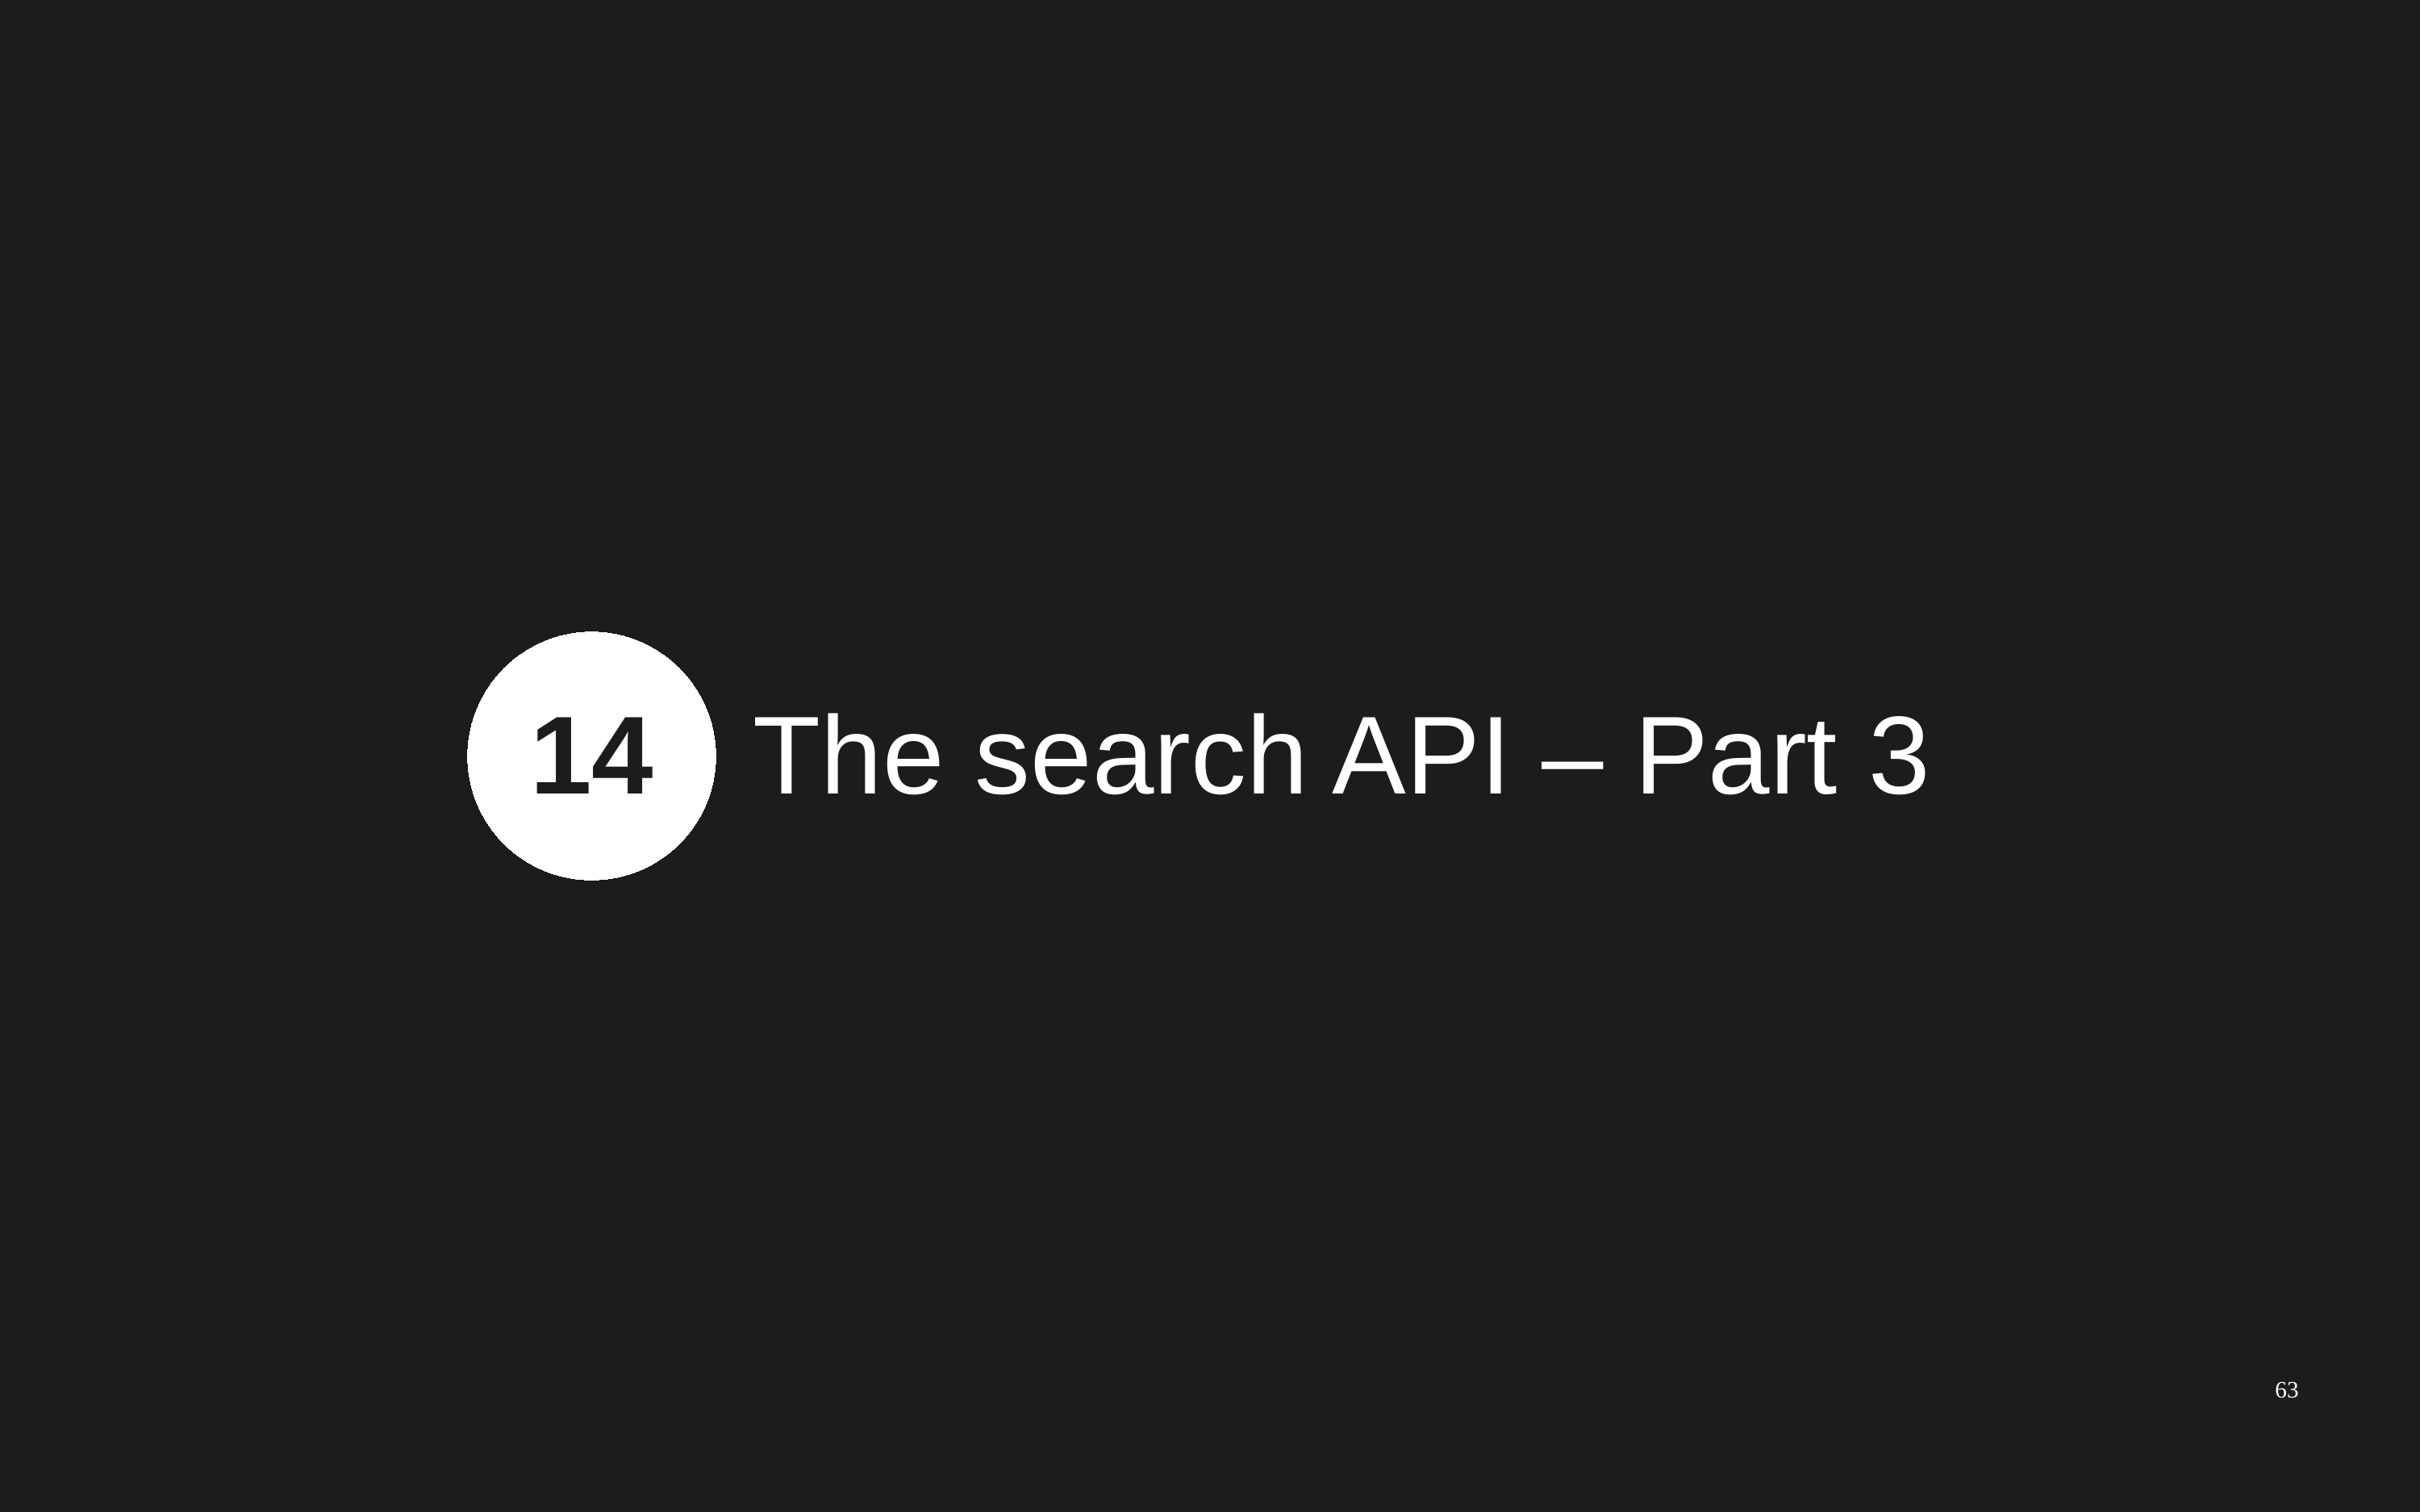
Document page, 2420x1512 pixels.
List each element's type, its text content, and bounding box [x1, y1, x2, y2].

text_box The search API – Part 3 [741, 661, 1953, 851]
text_box 14 [467, 631, 716, 881]
